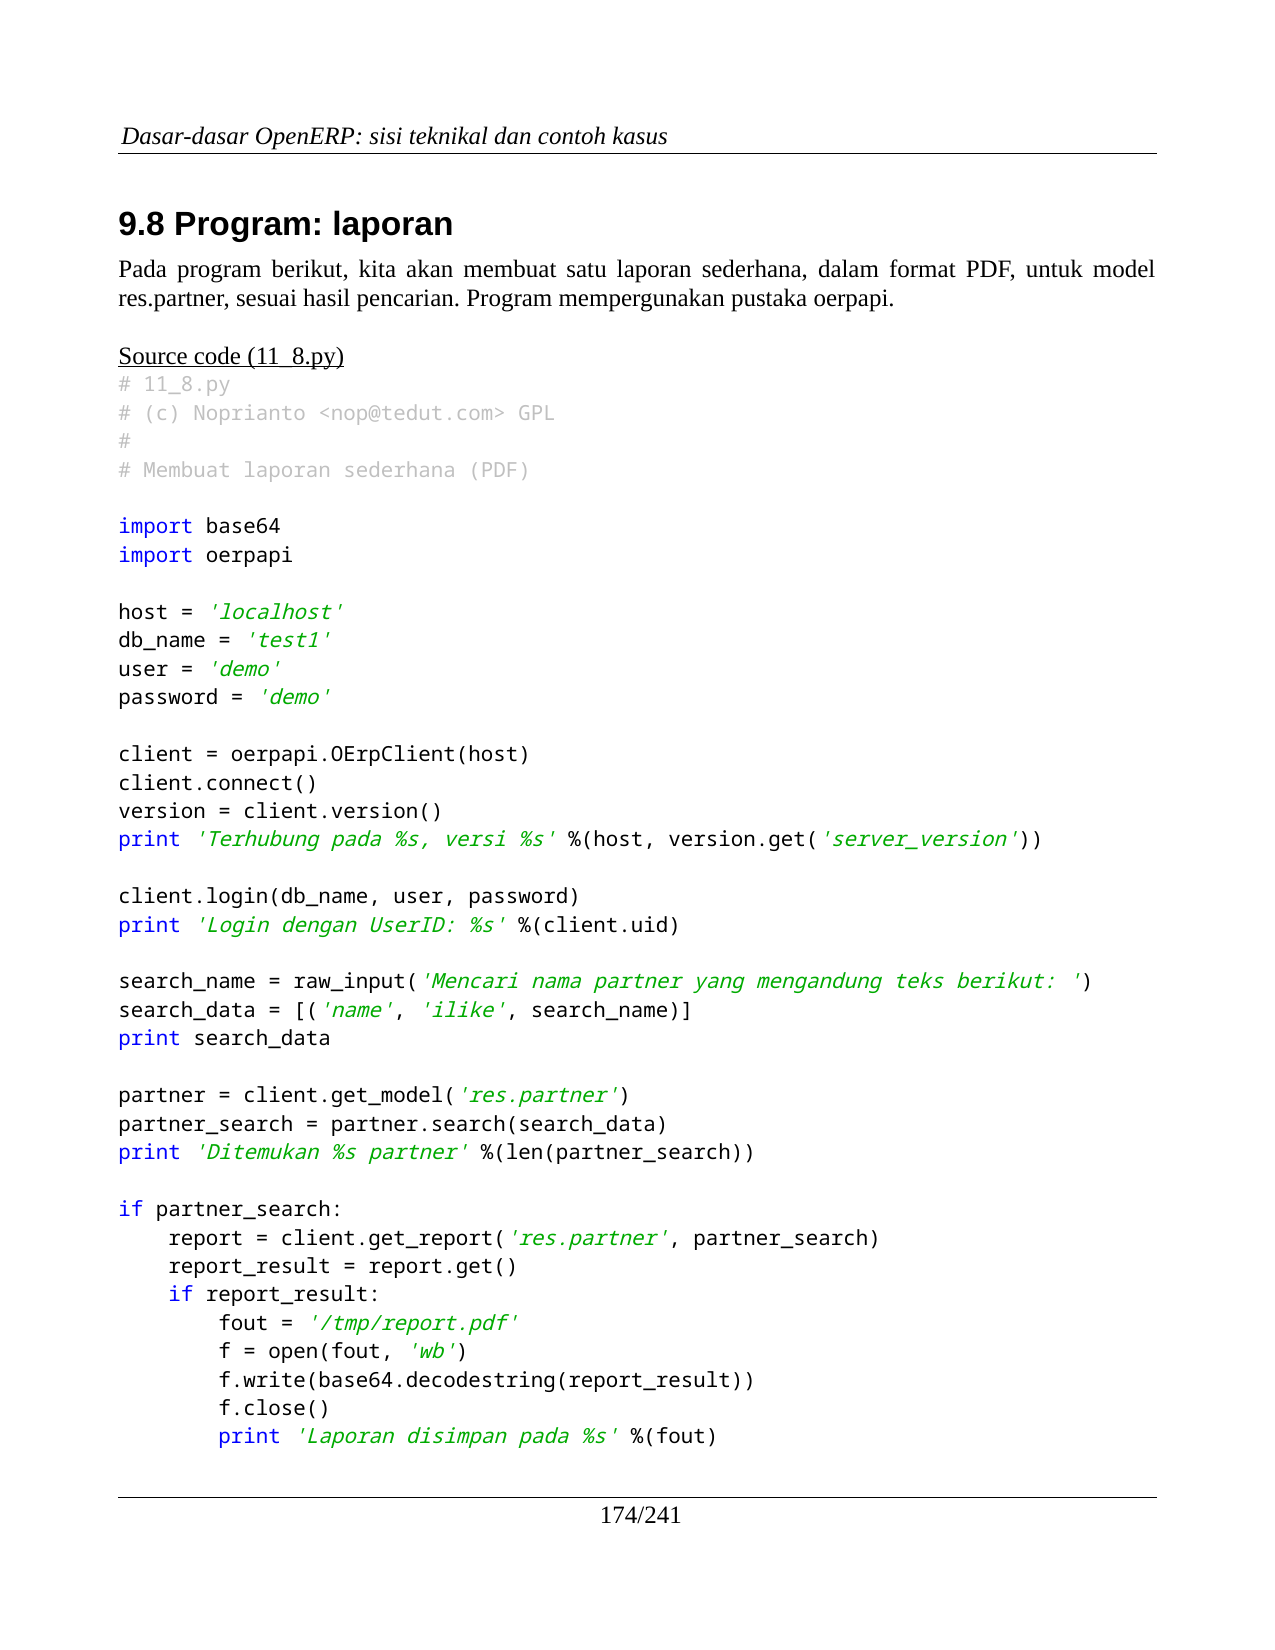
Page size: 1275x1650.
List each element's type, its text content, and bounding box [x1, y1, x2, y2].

text report_result = report.get() [118, 1251, 1157, 1279]
text Pada program berikut, kita akan membuat satu laporan sederhana, dalam format PDF, untuk model res.partner, sesuai hasil pencarian. Program mempergunakan pustaka oerpapi. [118, 254, 1157, 312]
text client = oerpapi.OErpClient(host) [118, 739, 1157, 768]
text print 'Laporan disimpan pada %s' %(fout) [118, 1422, 1157, 1450]
text print 'Terhubung pada %s, versi %s' %(host, version.get('server_version')) [118, 824, 1157, 853]
text user = 'demo' [118, 654, 1157, 682]
text fout = '/tmp/report.pdf' [118, 1308, 1157, 1336]
text search_data = [('name', 'ilike', search_name)] [118, 995, 1157, 1023]
text Source code (11_8.py) [118, 341, 1157, 369]
text report = client.get_report('res.partner', partner_search) [118, 1223, 1157, 1251]
text f.write(base64.decodestring(report_result)) [118, 1365, 1157, 1393]
text print 'Login dengan UserID: %s' %(client.uid) [118, 910, 1157, 938]
text client.connect() [118, 768, 1157, 796]
text print search_data [118, 1023, 1157, 1052]
text # [118, 426, 1157, 455]
text password = 'demo' [118, 682, 1157, 711]
text # (c) Noprianto <nop@tedut.com> GPL [118, 398, 1157, 426]
text client.login(db_name, user, password) [118, 881, 1157, 910]
text print 'Ditemukan %s partner' %(len(partner_search)) [118, 1137, 1157, 1166]
text # 11_8.py [118, 369, 1157, 398]
text host = 'localhost' [118, 597, 1157, 625]
text db_name = 'test1' [118, 625, 1157, 654]
text # Membuat laporan sederhana (PDF) [118, 455, 1157, 483]
text search_name = raw_input('Mencari nama partner yang mengandung teks berikut: ') [118, 967, 1157, 995]
text import base64 [118, 512, 1157, 540]
text if report_result: [118, 1279, 1157, 1308]
text import oerpapi [118, 540, 1157, 568]
subtitle 9.8 Program: laporan [118, 203, 1157, 242]
text f.close() [118, 1393, 1157, 1422]
text version = client.version() [118, 796, 1157, 824]
text f = open(fout, 'wb') [118, 1336, 1157, 1365]
text partner = client.get_model('res.partner') [118, 1080, 1157, 1109]
text partner_search = partner.search(search_data) [118, 1109, 1157, 1137]
text if partner_search: [118, 1194, 1157, 1223]
